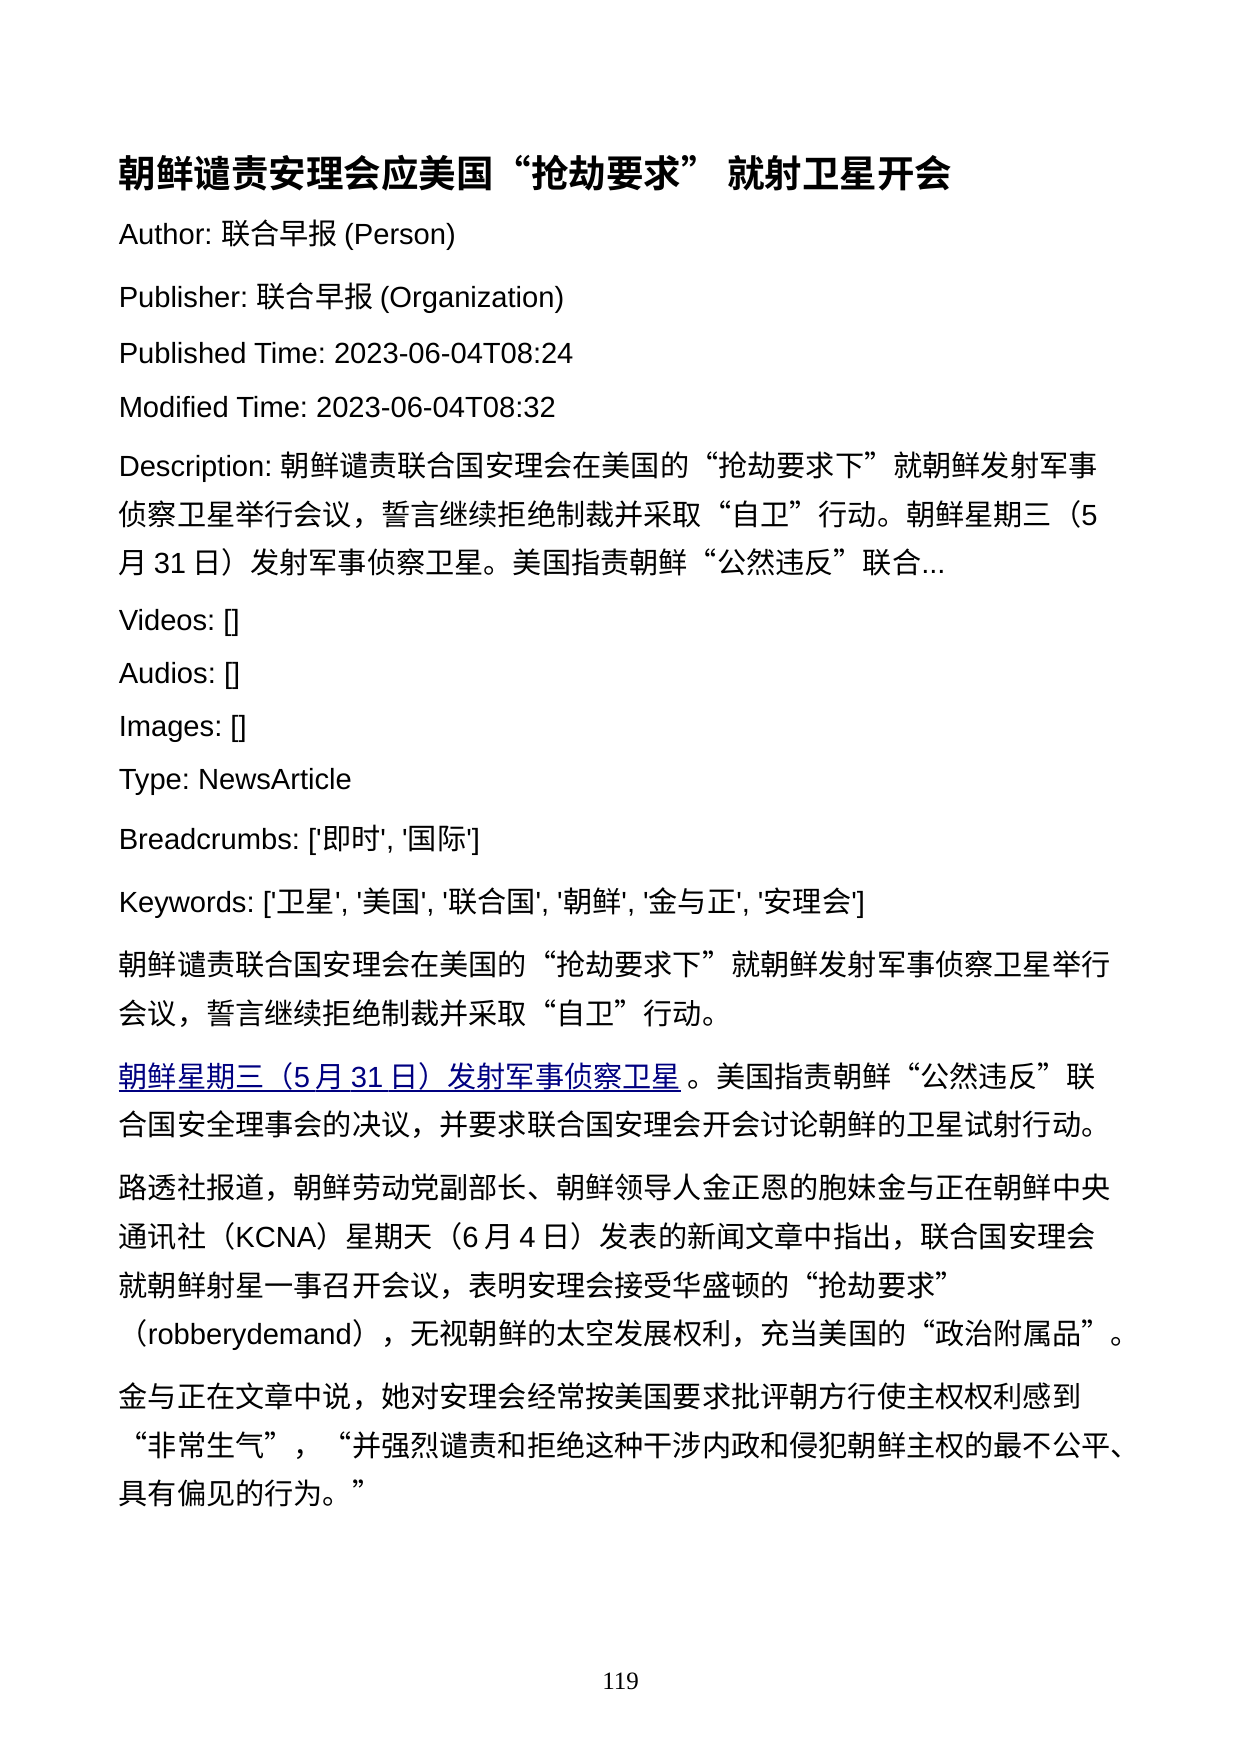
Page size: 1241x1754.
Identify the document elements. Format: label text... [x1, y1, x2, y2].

text Published Time: 2023-06-04T08:24 [118, 337, 1122, 370]
text Images: [] [118, 709, 1122, 743]
text Breadcrumbs: ['即时', '国际'] [118, 816, 1122, 858]
text Audios: [] [118, 656, 1122, 690]
text 路透社报道，朝鲜劳动党副部长、朝鲜领导人金正恩的胞妹金与正在朝鲜中央通讯社（KCNA）星期天（6月4日）发表的新闻文章中指出，联合国安理会就朝鲜射星一事召开会议，表明安理会接受华盛顿的“抢劫要求”（robberydemand），无视朝鲜的太空发展权利，充当美国的“政治附属品”。 [118, 1165, 1122, 1353]
text 朝鲜星期三（5月31日）发射军事侦察卫星 。美国指责朝鲜“公然违反”联合国安全理事会的决议，并要求联合国安理会开会讨论朝鲜的卫星试射行动。 [118, 1053, 1122, 1144]
text Description: 朝鲜谴责联合国安理会在美国的“抢劫要求下”就朝鲜发射军事侦察卫星举行会议，誓言继续拒绝制裁并采取“自卫”行动。朝鲜星期三（5月31日）发射军事侦察卫星。美国指责朝鲜“公然违反”联合... [118, 443, 1122, 582]
text Videos: [] [118, 603, 1122, 637]
text Type: NewsArticle [118, 762, 1122, 796]
text 朝鲜谴责联合国安理会在美国的“抢劫要求下”就朝鲜发射军事侦察卫星举行会议，誓言继续拒绝制裁并采取“自卫”行动。 [118, 942, 1122, 1033]
text Publisher: 联合早报 (Organization) [118, 273, 1122, 316]
text Author: 联合早报 (Person) [118, 210, 1122, 253]
text Keywords: ['卫星', '美国', '联合国', '朝鲜', '金与正', '安理会'] [118, 879, 1122, 921]
subtitle 朝鲜谴责安理会应美国“抢劫要求” 就射卫星开会 [118, 143, 1122, 198]
text Modified Time: 2023-06-04T08:32 [118, 390, 1122, 423]
text 金与正在文章中说，她对安理会经常按美国要求批评朝方行使主权权利感到“非常生气”，“并强烈谴责和拒绝这种干涉内政和侵犯朝鲜主权的最不公平、具有偏见的行为。” [118, 1374, 1122, 1513]
